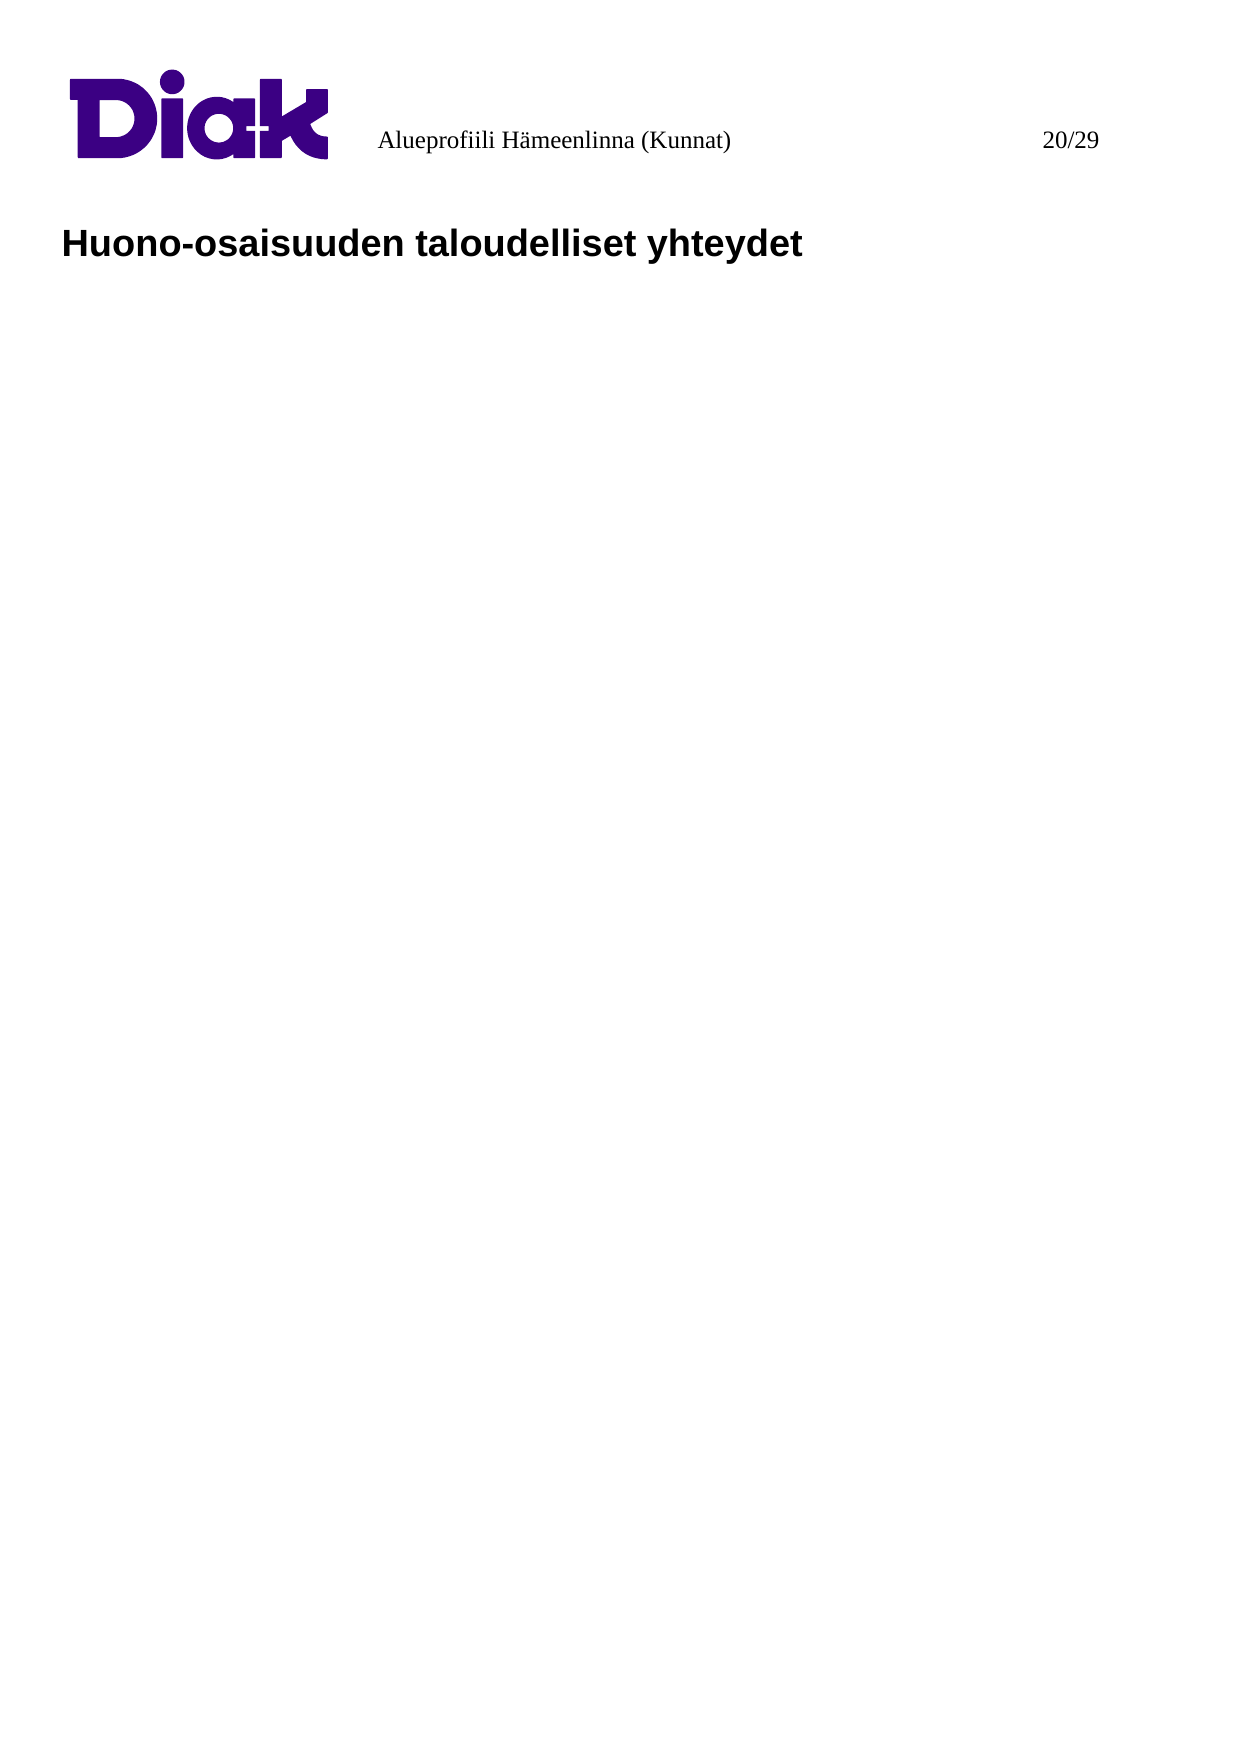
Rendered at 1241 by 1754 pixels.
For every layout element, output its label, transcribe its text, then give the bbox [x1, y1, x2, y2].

subtitle Huono-osaisuuden taloudelliset yhteydet [61, 221, 1179, 265]
